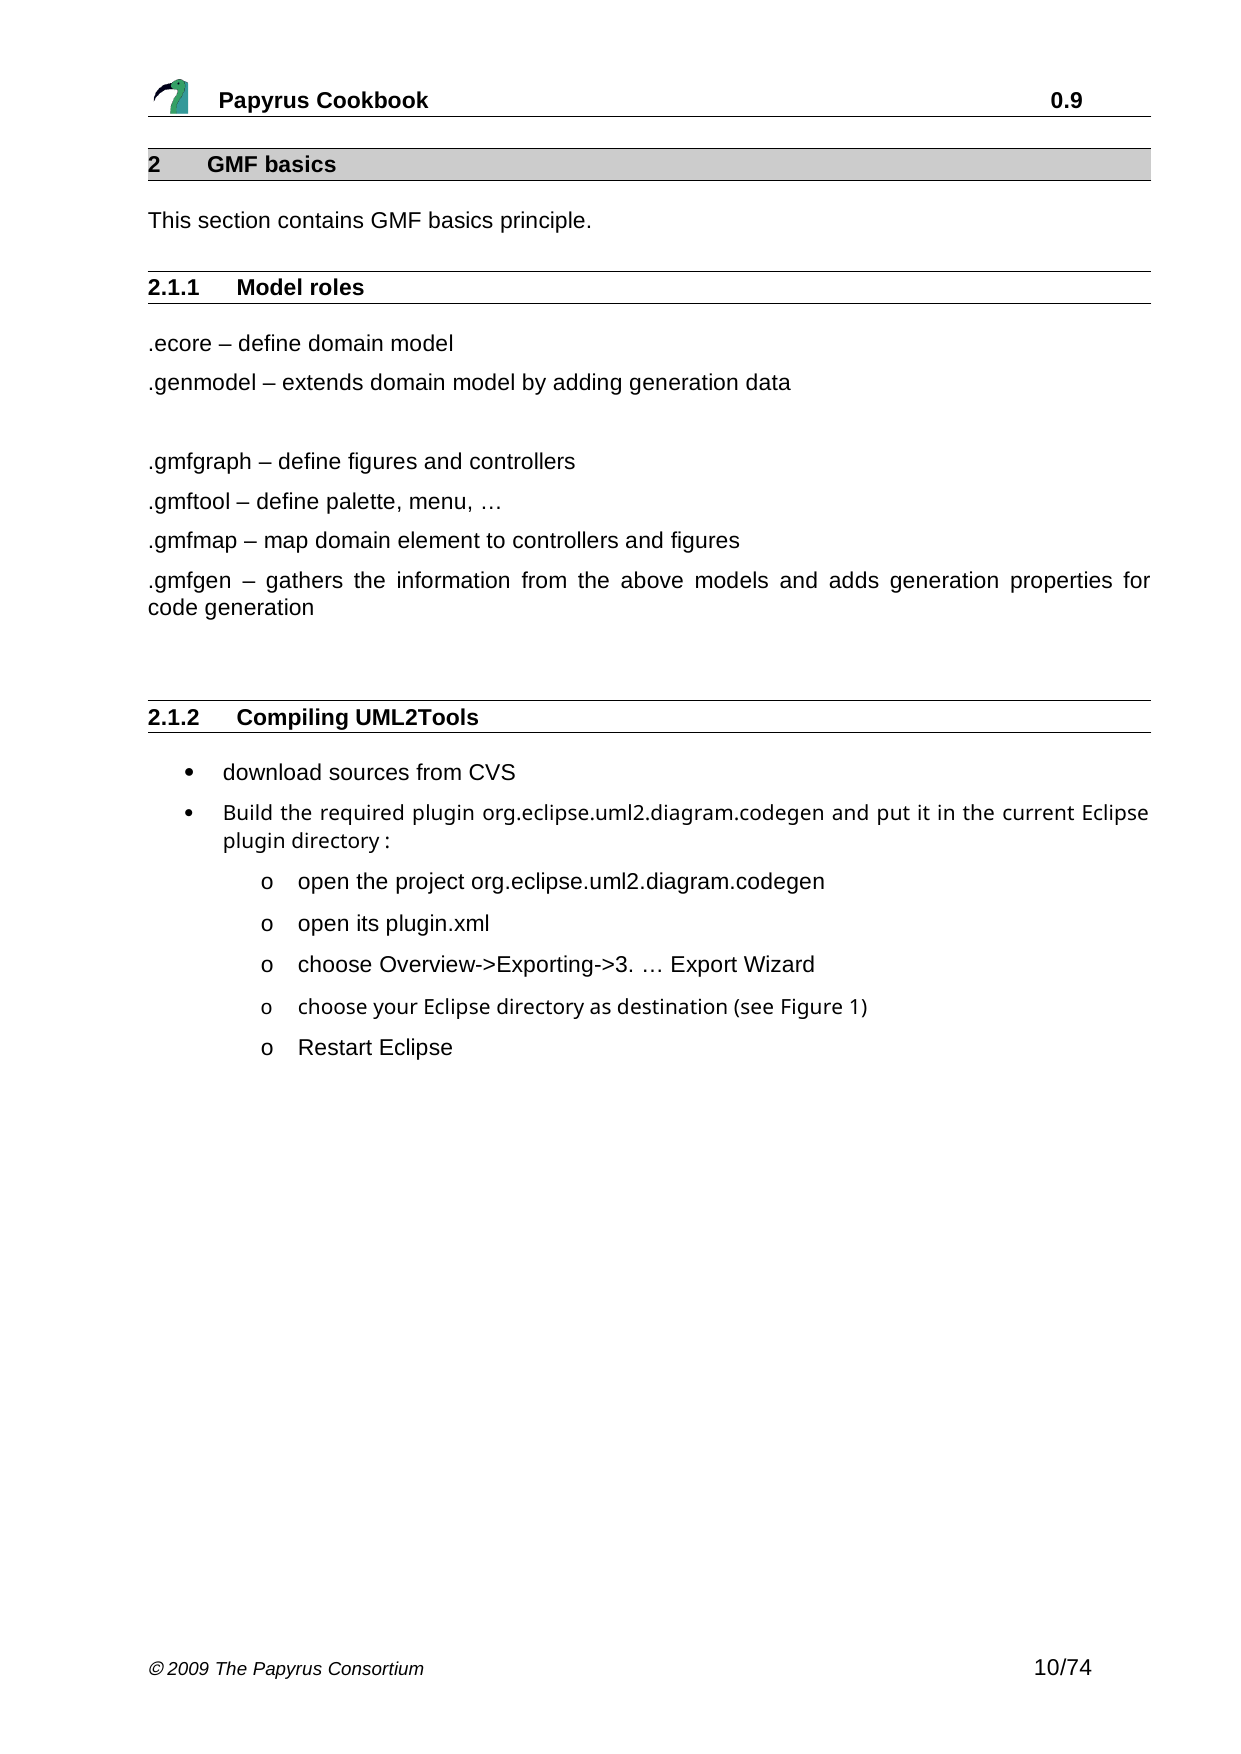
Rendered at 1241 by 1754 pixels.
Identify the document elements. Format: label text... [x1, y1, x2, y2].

list choose Overview->Exporting->3. … Export Wizard [260, 951, 1151, 980]
subtitle Model roles [148, 272, 1151, 303]
subtitle GMF basics [148, 149, 1151, 180]
picture [153, 79, 189, 114]
list open its plugin.xml [260, 909, 1151, 938]
list download sources from CVS [185, 758, 1151, 785]
list choose your Eclipse directory as destination (see Figure 1) [260, 992, 1151, 1021]
text .genmodel – extends domain model by adding generation data [148, 368, 1151, 396]
list Build the required plugin org.eclipse.uml2.diagram.codegen and put it in the current Eclipse plugin directory : [185, 798, 1151, 855]
subtitle Compiling UML2Tools [148, 701, 1151, 732]
list Restart Eclipse [260, 1034, 1151, 1063]
text .gmfmap – map domain element to controllers and figures [148, 527, 1151, 554]
text .ecore – define domain model [148, 329, 1151, 356]
list open the project org.eclipse.uml2.diagram.codegen [260, 867, 1151, 896]
text .gmftool – define palette, menu, … [148, 487, 1151, 514]
text .gmfgraph – define figures and controllers [148, 448, 1151, 475]
text This section contains GMF basics principle. [148, 206, 1151, 233]
text .gmfgen – gathers the information from the above models and adds generation properties for code generation [148, 566, 1151, 621]
